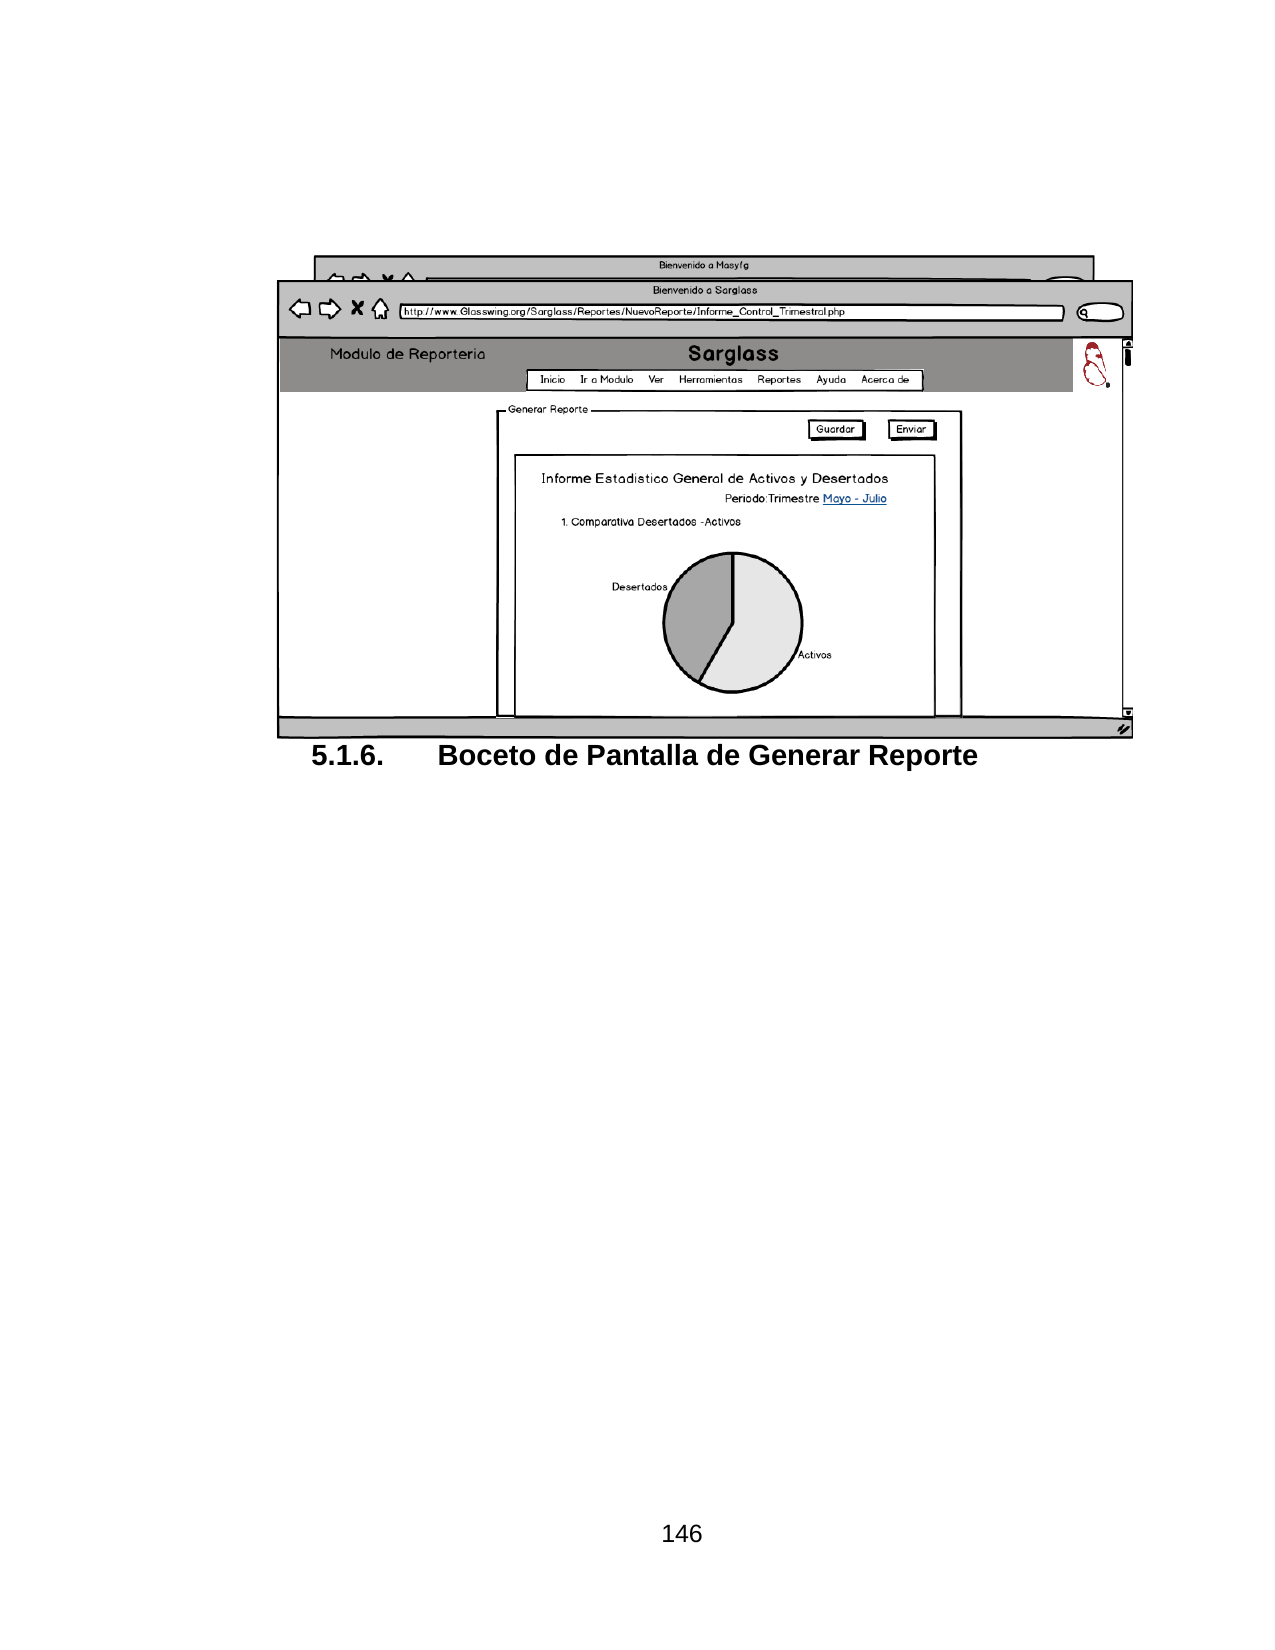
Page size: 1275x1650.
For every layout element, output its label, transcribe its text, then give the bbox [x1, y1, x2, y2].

subtitle Boceto de Pantalla de Generar Reporte [311, 739, 1127, 771]
picture [276, 255, 1133, 739]
subtitle [311, 232, 1127, 280]
